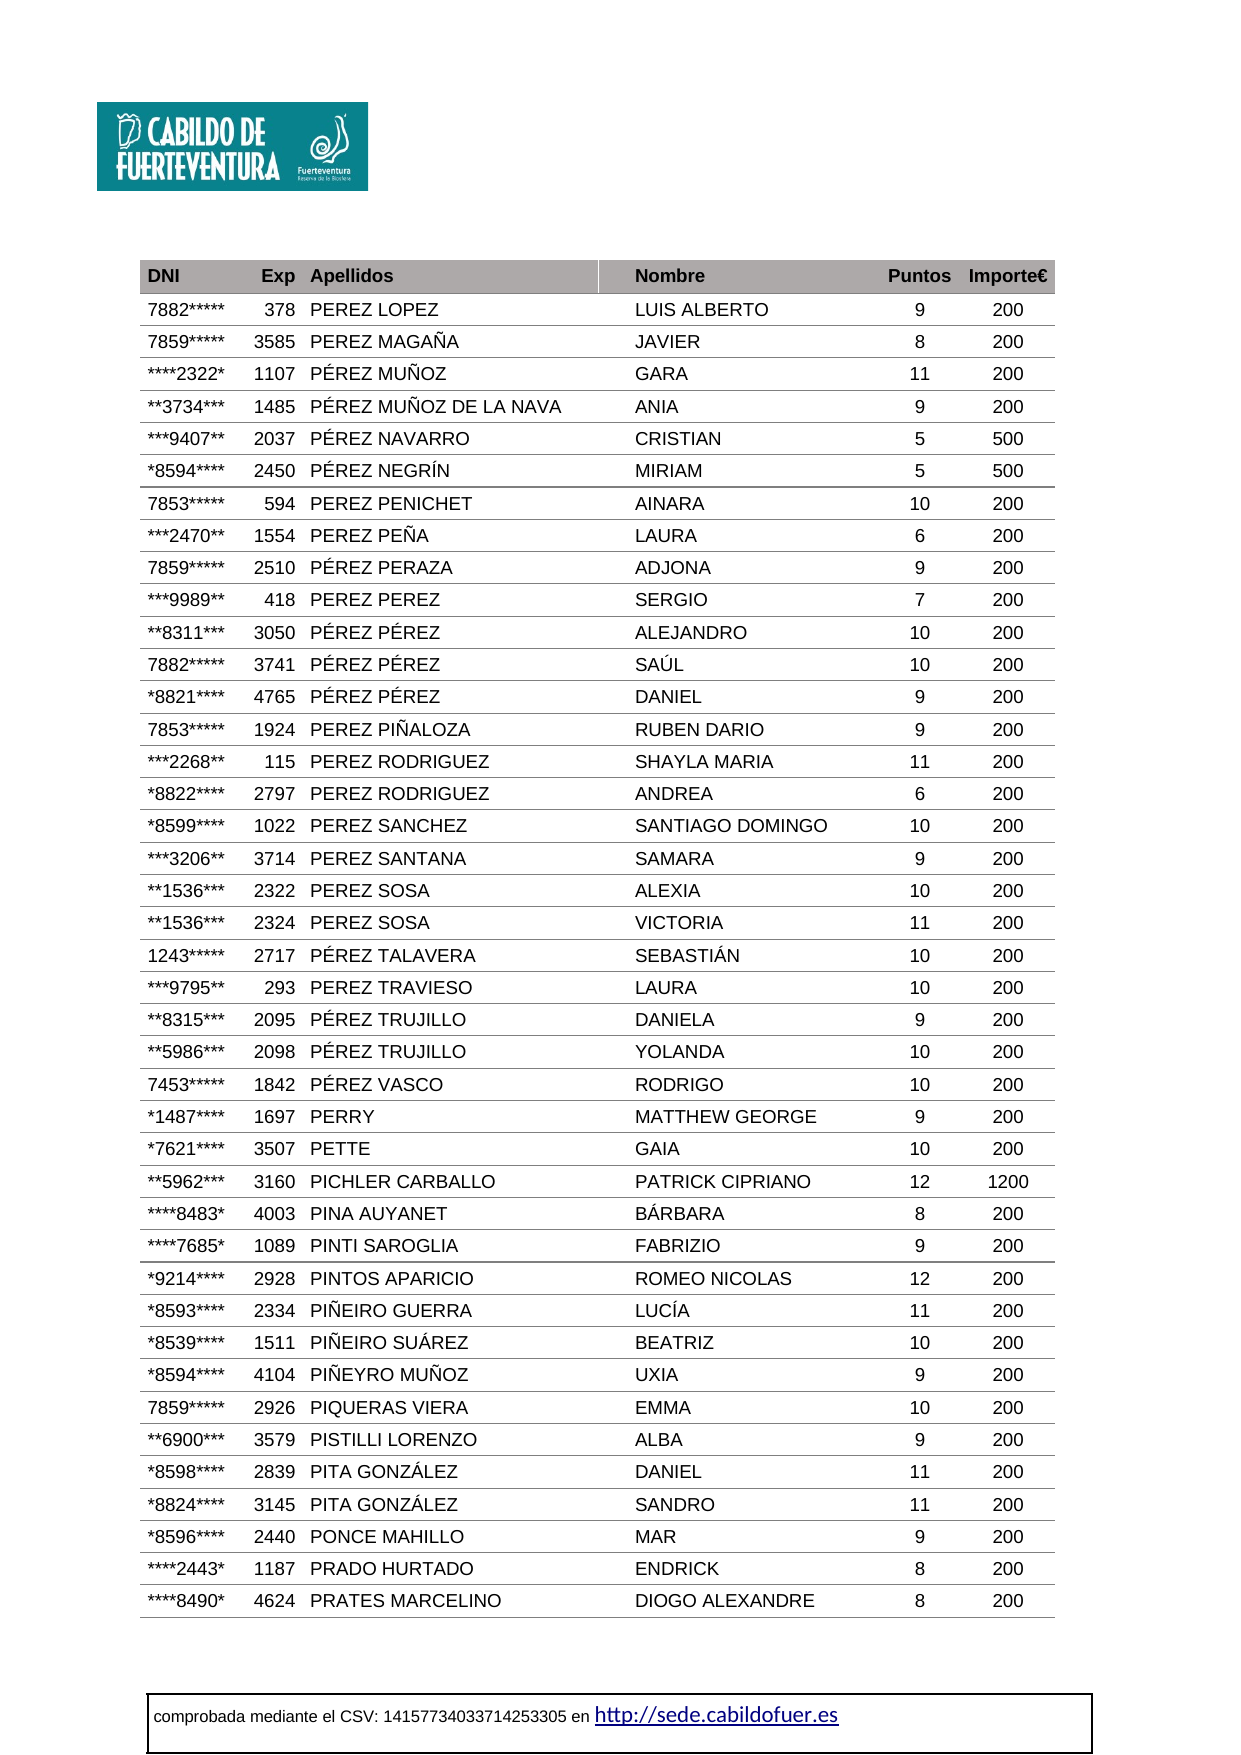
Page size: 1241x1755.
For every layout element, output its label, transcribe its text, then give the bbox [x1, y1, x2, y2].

table_cell 200 [960, 1295, 1055, 1326]
table_cell 418 [240, 584, 303, 616]
table_cell 200 [960, 843, 1055, 874]
table_cell PEREZ PEÑA [303, 520, 598, 551]
table_cell 3145 [240, 1489, 303, 1520]
table_cell PITA GONZÁLEZ [303, 1489, 598, 1520]
table_cell ALEJANDRO [599, 617, 858, 648]
table_cell PÉREZ VASCO [303, 1069, 598, 1100]
table_cell 11 [858, 907, 960, 938]
table_cell 9 [858, 1004, 960, 1035]
table_cell MATTHEW GEORGE [599, 1101, 858, 1132]
table_cell PÉREZ PÉREZ [303, 681, 598, 712]
table_cell 8 [858, 326, 960, 357]
table_cell 2322 [240, 875, 303, 906]
table_cell ****2322* [140, 358, 240, 389]
table_cell *8598**** [140, 1456, 240, 1487]
table_cell 9 [858, 681, 960, 712]
table_cell 10 [858, 972, 960, 1003]
table_cell LAURA [599, 520, 858, 551]
table_cell 9 [858, 391, 960, 422]
table_cell 12 [858, 1166, 960, 1197]
table_cell ****7685* [140, 1230, 240, 1261]
table_cell 200 [960, 552, 1055, 583]
table_cell 11 [858, 358, 960, 389]
table_cell 11 [858, 746, 960, 777]
table_cell PEREZ SOSA [303, 875, 598, 906]
table_cell 200 [960, 746, 1055, 777]
table_cell ENDRICK [599, 1553, 858, 1584]
table_cell 200 [960, 907, 1055, 938]
table_cell 10 [858, 1069, 960, 1100]
table_cell 10 [858, 1392, 960, 1423]
table_cell 200 [960, 681, 1055, 712]
table_cell 9 [858, 1424, 960, 1455]
table_cell 200 [960, 1133, 1055, 1164]
table_cell PÉREZ NEGRÍN [303, 455, 598, 486]
table_cell ****8483* [140, 1198, 240, 1229]
table_cell ALBA [599, 1424, 858, 1455]
table_cell 5 [858, 455, 960, 486]
table_cell 200 [960, 649, 1055, 680]
table_cell 11 [858, 1295, 960, 1326]
table_cell *8539**** [140, 1327, 240, 1358]
table_cell 2095 [240, 1004, 303, 1035]
table_cell *8593**** [140, 1295, 240, 1326]
table_cell PRADO HURTADO [303, 1553, 598, 1584]
table_cell 1187 [240, 1553, 303, 1584]
table_cell GARA [599, 358, 858, 389]
table_cell ***2470** [140, 520, 240, 551]
table_cell 200 [960, 940, 1055, 971]
table_cell 500 [960, 455, 1055, 486]
table_cell 8 [858, 1585, 960, 1617]
table_cell DANIEL [599, 681, 858, 712]
table_cell 7853***** [140, 488, 240, 519]
table_cell 200 [960, 326, 1055, 357]
table_cell 200 [960, 714, 1055, 745]
table_cell DANIELA [599, 1004, 858, 1035]
table_cell 11 [858, 1456, 960, 1487]
table_cell PEREZ RODRIGUEZ [303, 778, 598, 809]
table_cell 2839 [240, 1456, 303, 1487]
table_cell 7859***** [140, 1392, 240, 1423]
table_cell ***3206** [140, 843, 240, 874]
table_cell ROMEO NICOLAS [599, 1263, 858, 1294]
table_cell 200 [960, 294, 1055, 325]
table_cell PIÑEIRO SUÁREZ [303, 1327, 598, 1358]
table_cell PRATES MARCELINO [303, 1585, 598, 1617]
table_cell 200 [960, 1521, 1055, 1552]
table_cell JAVIER [599, 326, 858, 357]
table_cell 2797 [240, 778, 303, 809]
table_cell CRISTIAN [599, 423, 858, 454]
table_cell 1107 [240, 358, 303, 389]
table_cell BÁRBARA [599, 1198, 858, 1229]
table_cell **1536*** [140, 907, 240, 938]
table_cell DIOGO ALEXANDRE [599, 1585, 858, 1617]
table_cell 4765 [240, 681, 303, 712]
table_cell 2450 [240, 455, 303, 486]
table_cell ***9407** [140, 423, 240, 454]
table_cell **5962*** [140, 1166, 240, 1197]
table_cell 200 [960, 1424, 1055, 1455]
table_header Puntos [858, 260, 960, 293]
table_cell 200 [960, 1327, 1055, 1358]
table_cell ***9989** [140, 584, 240, 616]
table_cell 200 [960, 584, 1055, 616]
table_cell SANTIAGO DOMINGO [599, 810, 858, 842]
table_cell PINTOS APARICIO [303, 1263, 598, 1294]
table_cell 200 [960, 972, 1055, 1003]
table_cell 2037 [240, 423, 303, 454]
table_cell SAÚL [599, 649, 858, 680]
table_cell PÉREZ PERAZA [303, 552, 598, 583]
table_cell **6900*** [140, 1424, 240, 1455]
table_cell *1487**** [140, 1101, 240, 1132]
table_cell 10 [858, 1036, 960, 1068]
table_cell ANIA [599, 391, 858, 422]
table_cell 7853***** [140, 714, 240, 745]
table_header DNI [140, 260, 240, 293]
table_cell 3579 [240, 1424, 303, 1455]
table_header Apellidos [303, 260, 598, 293]
table_cell 3507 [240, 1133, 303, 1164]
table_cell ***2268** [140, 746, 240, 777]
table_cell 500 [960, 423, 1055, 454]
table_cell *7621**** [140, 1133, 240, 1164]
table_cell 200 [960, 520, 1055, 551]
table_cell PATRICK CIPRIANO [599, 1166, 858, 1197]
table_cell PÉREZ PÉREZ [303, 617, 598, 648]
table_cell SAMARA [599, 843, 858, 874]
table_cell PÉREZ TALAVERA [303, 940, 598, 971]
table_cell 378 [240, 294, 303, 325]
table_cell 7859***** [140, 326, 240, 357]
table_cell 3714 [240, 843, 303, 874]
table_cell PINA AUYANET [303, 1198, 598, 1229]
table_cell **1536*** [140, 875, 240, 906]
table_header Nombre [599, 260, 858, 293]
table_cell 10 [858, 810, 960, 842]
table_cell 9 [858, 1101, 960, 1132]
table_cell 200 [960, 778, 1055, 809]
table_cell 9 [858, 843, 960, 874]
table_cell 7 [858, 584, 960, 616]
table_cell PIÑEYRO MUÑOZ [303, 1359, 598, 1391]
table_cell 10 [858, 617, 960, 648]
table_cell UXIA [599, 1359, 858, 1391]
table_cell 9 [858, 1230, 960, 1261]
table_cell **3734*** [140, 391, 240, 422]
table_cell 10 [858, 875, 960, 906]
table_cell FABRIZIO [599, 1230, 858, 1261]
table_cell PÉREZ TRUJILLO [303, 1036, 598, 1068]
table_cell SHAYLA MARIA [599, 746, 858, 777]
table_cell 6 [858, 520, 960, 551]
table_cell YOLANDA [599, 1036, 858, 1068]
table_cell **8311*** [140, 617, 240, 648]
table_cell 293 [240, 972, 303, 1003]
table_cell 2324 [240, 907, 303, 938]
table_cell PEREZ SANCHEZ [303, 810, 598, 842]
table_cell AINARA [599, 488, 858, 519]
table_cell LUIS ALBERTO [599, 294, 858, 325]
table_cell 115 [240, 746, 303, 777]
table_cell VICTORIA [599, 907, 858, 938]
table_cell PÉREZ PÉREZ [303, 649, 598, 680]
table_cell ***9795** [140, 972, 240, 1003]
table_cell *8594**** [140, 455, 240, 486]
table_cell 10 [858, 649, 960, 680]
table_cell LUCÍA [599, 1295, 858, 1326]
table_cell PICHLER CARBALLO [303, 1166, 598, 1197]
table_cell **5986*** [140, 1036, 240, 1068]
table_cell 2510 [240, 552, 303, 583]
table_cell 8 [858, 1198, 960, 1229]
table_cell PÉREZ NAVARRO [303, 423, 598, 454]
table_cell 200 [960, 1359, 1055, 1391]
table_cell 200 [960, 1489, 1055, 1520]
table_cell 10 [858, 1327, 960, 1358]
table_cell MAR [599, 1521, 858, 1552]
table_cell ****8490* [140, 1585, 240, 1617]
table_cell BEATRIZ [599, 1327, 858, 1358]
table_cell PIQUERAS VIERA [303, 1392, 598, 1423]
table_cell PÉREZ MUÑOZ [303, 358, 598, 389]
table_cell *9214**** [140, 1263, 240, 1294]
table_cell *8596**** [140, 1521, 240, 1552]
table_cell 12 [858, 1263, 960, 1294]
table_cell 200 [960, 1553, 1055, 1584]
table_cell EMMA [599, 1392, 858, 1423]
table_cell 200 [960, 617, 1055, 648]
table_cell 200 [960, 1004, 1055, 1035]
table_cell PEREZ SANTANA [303, 843, 598, 874]
table_cell PISTILLI LORENZO [303, 1424, 598, 1455]
table_cell 200 [960, 1069, 1055, 1100]
table_cell 200 [960, 1456, 1055, 1487]
table_cell ADJONA [599, 552, 858, 583]
table_cell 2717 [240, 940, 303, 971]
table_cell PÉREZ MUÑOZ DE LA NAVA [303, 391, 598, 422]
table_cell PINTI SAROGLIA [303, 1230, 598, 1261]
table_cell ANDREA [599, 778, 858, 809]
table_cell 200 [960, 810, 1055, 842]
table_cell 5 [858, 423, 960, 454]
table_cell 7859***** [140, 552, 240, 583]
table_cell 3585 [240, 326, 303, 357]
table_cell PEREZ PEREZ [303, 584, 598, 616]
table_cell 2440 [240, 1521, 303, 1552]
table_cell 3050 [240, 617, 303, 648]
table_cell PERRY [303, 1101, 598, 1132]
table_cell 10 [858, 488, 960, 519]
table_cell GAIA [599, 1133, 858, 1164]
table_cell *8822**** [140, 778, 240, 809]
table_cell 2926 [240, 1392, 303, 1423]
table_cell 1554 [240, 520, 303, 551]
table_cell 7882***** [140, 649, 240, 680]
table_cell 200 [960, 1198, 1055, 1229]
table_cell 1089 [240, 1230, 303, 1261]
table_cell 200 [960, 358, 1055, 389]
table_cell PEREZ SOSA [303, 907, 598, 938]
table_cell 11 [858, 1489, 960, 1520]
table_cell 1485 [240, 391, 303, 422]
table_cell PIÑEIRO GUERRA [303, 1295, 598, 1326]
table_cell 1022 [240, 810, 303, 842]
table_cell 9 [858, 1359, 960, 1391]
table_cell 1697 [240, 1101, 303, 1132]
table_cell SANDRO [599, 1489, 858, 1520]
table_cell PEREZ PIÑALOZA [303, 714, 598, 745]
table_cell PONCE MAHILLO [303, 1521, 598, 1552]
table_cell ****2443* [140, 1553, 240, 1584]
table_cell PETTE [303, 1133, 598, 1164]
table_cell 4104 [240, 1359, 303, 1391]
table_cell MIRIAM [599, 455, 858, 486]
table_cell 1200 [960, 1166, 1055, 1197]
table_cell 9 [858, 294, 960, 325]
table_cell 1842 [240, 1069, 303, 1100]
table_cell DANIEL [599, 1456, 858, 1487]
table_cell PEREZ PENICHET [303, 488, 598, 519]
table_cell ALEXIA [599, 875, 858, 906]
table_cell 4624 [240, 1585, 303, 1617]
table_cell 8 [858, 1553, 960, 1584]
table_cell 200 [960, 875, 1055, 906]
table_cell 6 [858, 778, 960, 809]
table_cell PEREZ MAGAÑA [303, 326, 598, 357]
table_cell 10 [858, 940, 960, 971]
table_cell 1924 [240, 714, 303, 745]
table_cell 7453***** [140, 1069, 240, 1100]
table_header Importe€ [960, 260, 1055, 293]
table_header Exp [240, 260, 303, 293]
table_cell 200 [960, 1263, 1055, 1294]
table_cell 3741 [240, 649, 303, 680]
table_cell 200 [960, 1230, 1055, 1261]
table_cell PÉREZ TRUJILLO [303, 1004, 598, 1035]
table_cell SEBASTIÁN [599, 940, 858, 971]
table_cell 9 [858, 552, 960, 583]
table_cell *8599**** [140, 810, 240, 842]
table_cell RODRIGO [599, 1069, 858, 1100]
table_cell 3160 [240, 1166, 303, 1197]
table_cell PEREZ RODRIGUEZ [303, 746, 598, 777]
table_cell 594 [240, 488, 303, 519]
table_cell LAURA [599, 972, 858, 1003]
table_cell 200 [960, 1392, 1055, 1423]
table_cell 2098 [240, 1036, 303, 1068]
table_cell 2928 [240, 1263, 303, 1294]
table_cell 200 [960, 488, 1055, 519]
table_cell 200 [960, 1036, 1055, 1068]
table_cell SERGIO [599, 584, 858, 616]
table_cell 7882***** [140, 294, 240, 325]
table_cell PEREZ TRAVIESO [303, 972, 598, 1003]
table_cell 9 [858, 714, 960, 745]
table_cell 2334 [240, 1295, 303, 1326]
table_cell 1243***** [140, 940, 240, 971]
table_cell 9 [858, 1521, 960, 1552]
table_cell 1511 [240, 1327, 303, 1358]
table_cell **8315*** [140, 1004, 240, 1035]
table_cell 4003 [240, 1198, 303, 1229]
table_cell PITA GONZÁLEZ [303, 1456, 598, 1487]
table_cell *8594**** [140, 1359, 240, 1391]
table_cell 200 [960, 1101, 1055, 1132]
table_cell 10 [858, 1133, 960, 1164]
table_cell 200 [960, 1585, 1055, 1617]
table_cell 200 [960, 391, 1055, 422]
table_cell PEREZ LOPEZ [303, 294, 598, 325]
table_cell RUBEN DARIO [599, 714, 858, 745]
table_cell *8821**** [140, 681, 240, 712]
table_cell *8824**** [140, 1489, 240, 1520]
